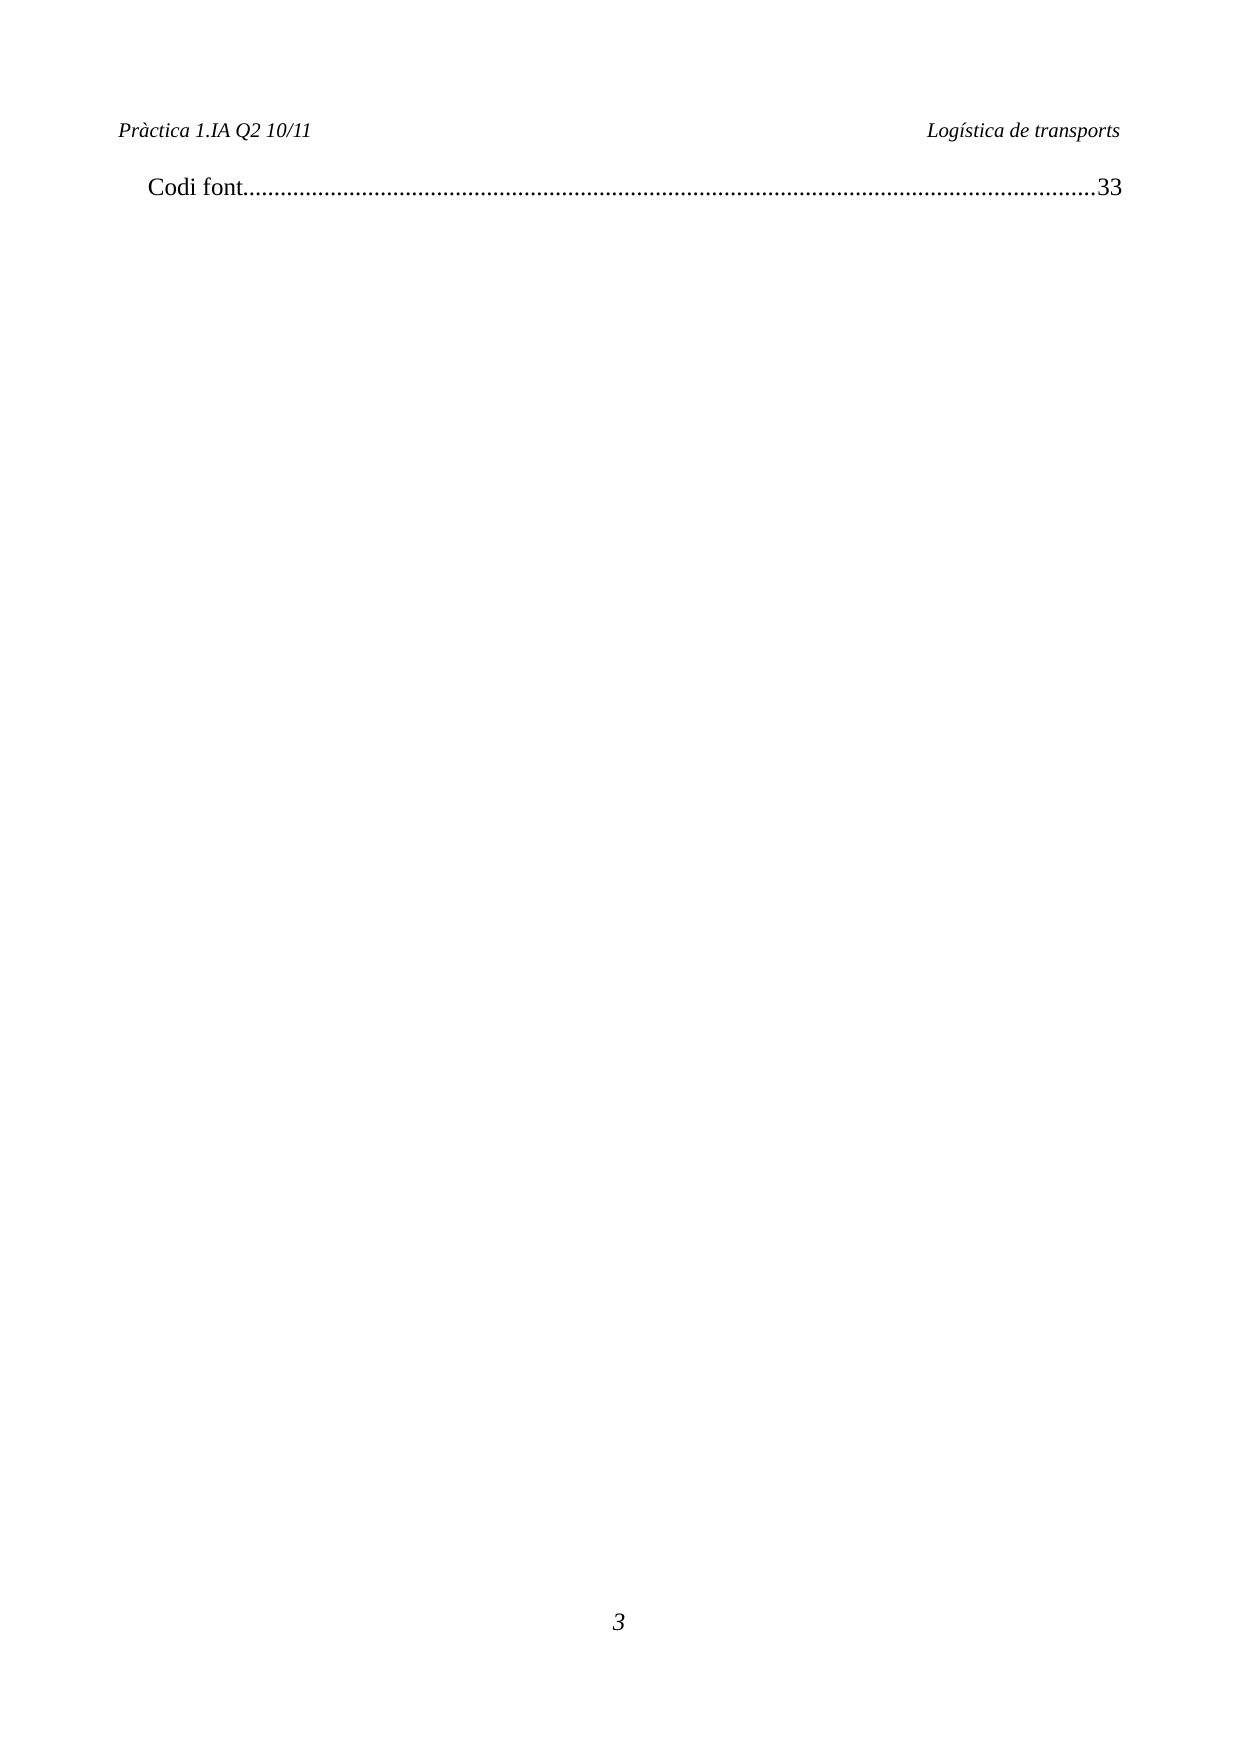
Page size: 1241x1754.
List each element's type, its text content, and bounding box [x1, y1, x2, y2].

text Codi font 33 [148, 172, 1122, 200]
